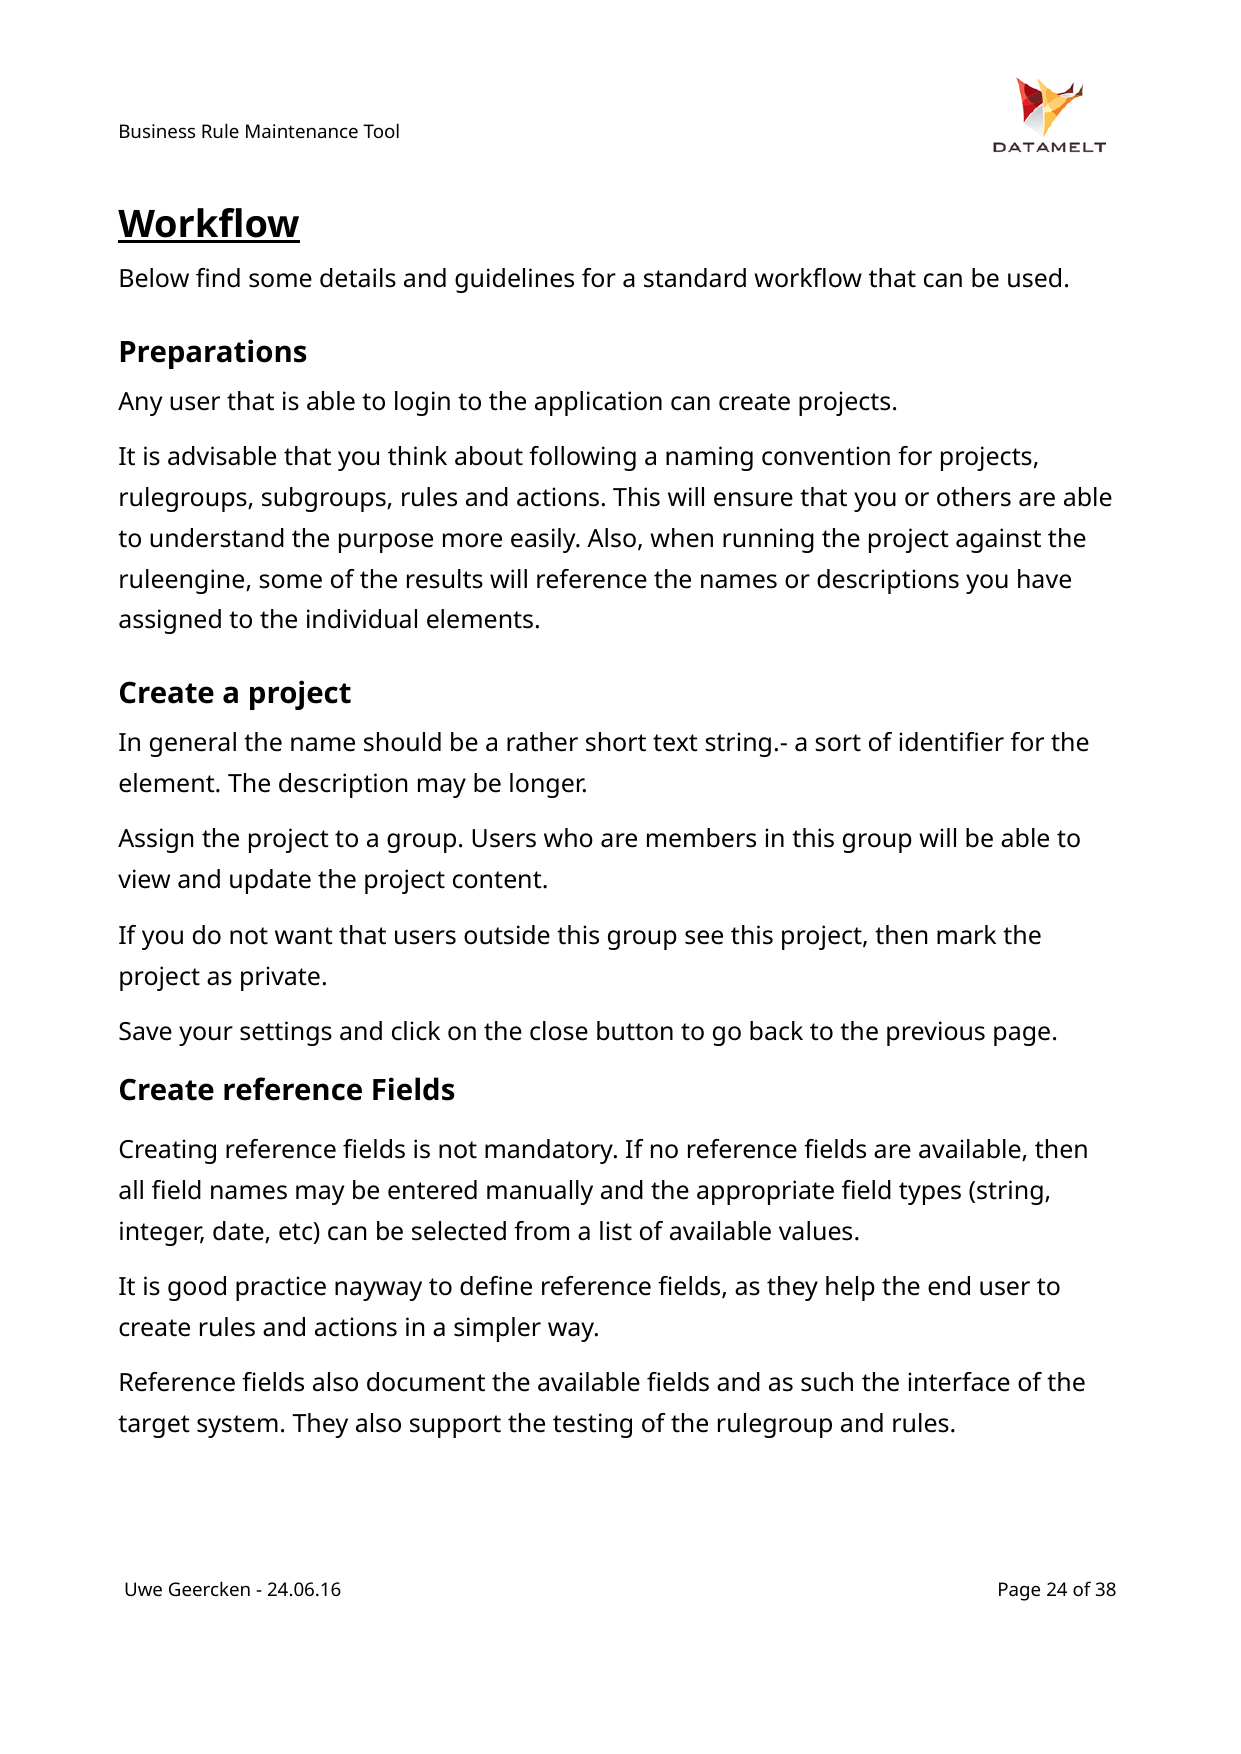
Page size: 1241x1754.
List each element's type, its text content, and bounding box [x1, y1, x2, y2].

subtitle Preparations [118, 331, 1122, 371]
text Below find some details and guidelines for a standard workflow that can be used. [118, 261, 1122, 295]
text In general the name should be a rather short text string.- a sort of identifier for the element. The description may be longer. [118, 725, 1122, 800]
subtitle Workflow [118, 197, 1122, 248]
subtitle Create a project [118, 672, 1122, 712]
text It is good practice nayway to define reference fields, as they help the end user to create rules and actions in a simpler way. [118, 1268, 1122, 1343]
text Save your settings and click on the close button to go back to the previous page. [118, 1013, 1122, 1048]
text It is advisable that you think about following a naming convention for projects, rulegroups, subgroups, rules and actions. This will ensure that you or others are able to understand the purpose more easily. Also, when running the project against the ruleengine, some of the results will reference the names or descriptions you have assigned to the individual elements. [118, 439, 1122, 636]
text Any user that is able to login to the application can create projects. [118, 383, 1122, 417]
text If you do not want that users outside this group see this project, then mark the project as private. [118, 917, 1122, 992]
text Reference fields also document the available fields and as such the interface of the target system. They also support the testing of the rulegroup and rules. [118, 1365, 1122, 1440]
picture [992, 69, 1107, 160]
text Assign the project to a group. Users who are members in this group will be able to view and update the project content. [118, 821, 1122, 896]
text Create reference Fields [118, 1069, 1122, 1109]
text Creating reference fields is not mandatory. If no reference fields are available, then all field names may be entered manually and the appropriate field types (string, integer, date, etc) can be selected from a list of available values. [118, 1131, 1122, 1247]
